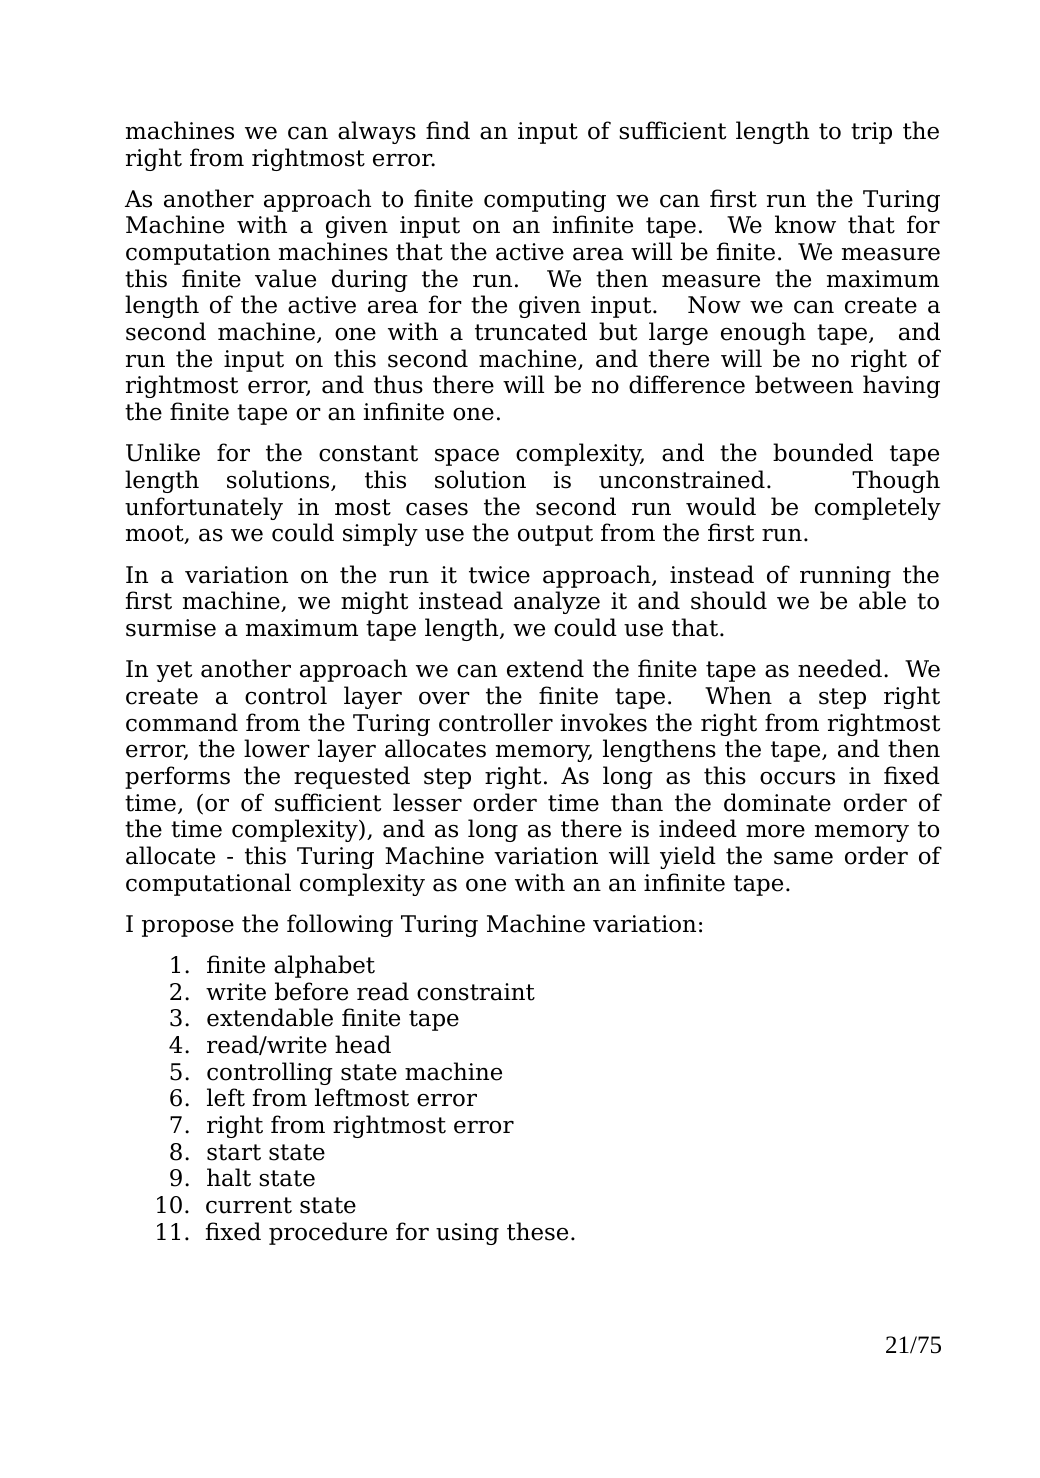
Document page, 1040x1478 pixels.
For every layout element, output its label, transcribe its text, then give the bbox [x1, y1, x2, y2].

text machines we can always find an input of sufficient length to trip the right from rightmost error. [125, 118, 942, 171]
text As another approach to finite computing we can first run the Turing Machine with a given input on an infinite tape. We know that for computation machines that the active area will be finite. We measure this finite value during the run. We then measure the maximum length of the active area for the given input. Now we can create a second machine, one with a truncated but large enough tape, and run the input on this second machine, and there will be no right of rightmost error, and thus there will be no difference between having the finite tape or an infinite one. [125, 186, 942, 426]
list extendable finite tape [169, 1006, 942, 1032]
list left from leftmost error [169, 1086, 942, 1112]
text I propose the following Turing Machine variation: [125, 911, 942, 938]
list read/write head [169, 1032, 942, 1059]
list halt state [169, 1166, 942, 1192]
text In a variation on the run it twice approach, instead of running the first machine, we might instead analyze it and should we be able to surmise a maximum tape length, we could use that. [125, 562, 942, 642]
list start state [169, 1139, 942, 1166]
list right from rightmost error [169, 1112, 942, 1139]
list finite alphabet [169, 952, 942, 979]
text Unlike for the constant space complexity, and the bounded tape length solutions, this solution is unconstrained. Though unfortunately in most cases the second run would be completely moot, as we could simply use the output from the first run. [125, 441, 942, 547]
list controlling state machine [169, 1059, 942, 1086]
text 10. current state [125, 1192, 942, 1219]
list write before read constraint [169, 979, 942, 1006]
text In yet another approach we can extend the finite tape as needed. We create a control layer over the finite tape. When a step right command from the Turing controller invokes the right from rightmost error, the lower layer allocates memory, lengthens the tape, and then performs the requested step right. As long as this occurs in fixed time, (or of sufficient lesser order time than the dominate order of the time complexity), and as long as there is indeed more memory to allocate - this Turing Machine variation will yield the same order of computational complexity as one with an an infinite tape. [125, 656, 942, 896]
text 11. fixed procedure for using these. [125, 1219, 942, 1246]
